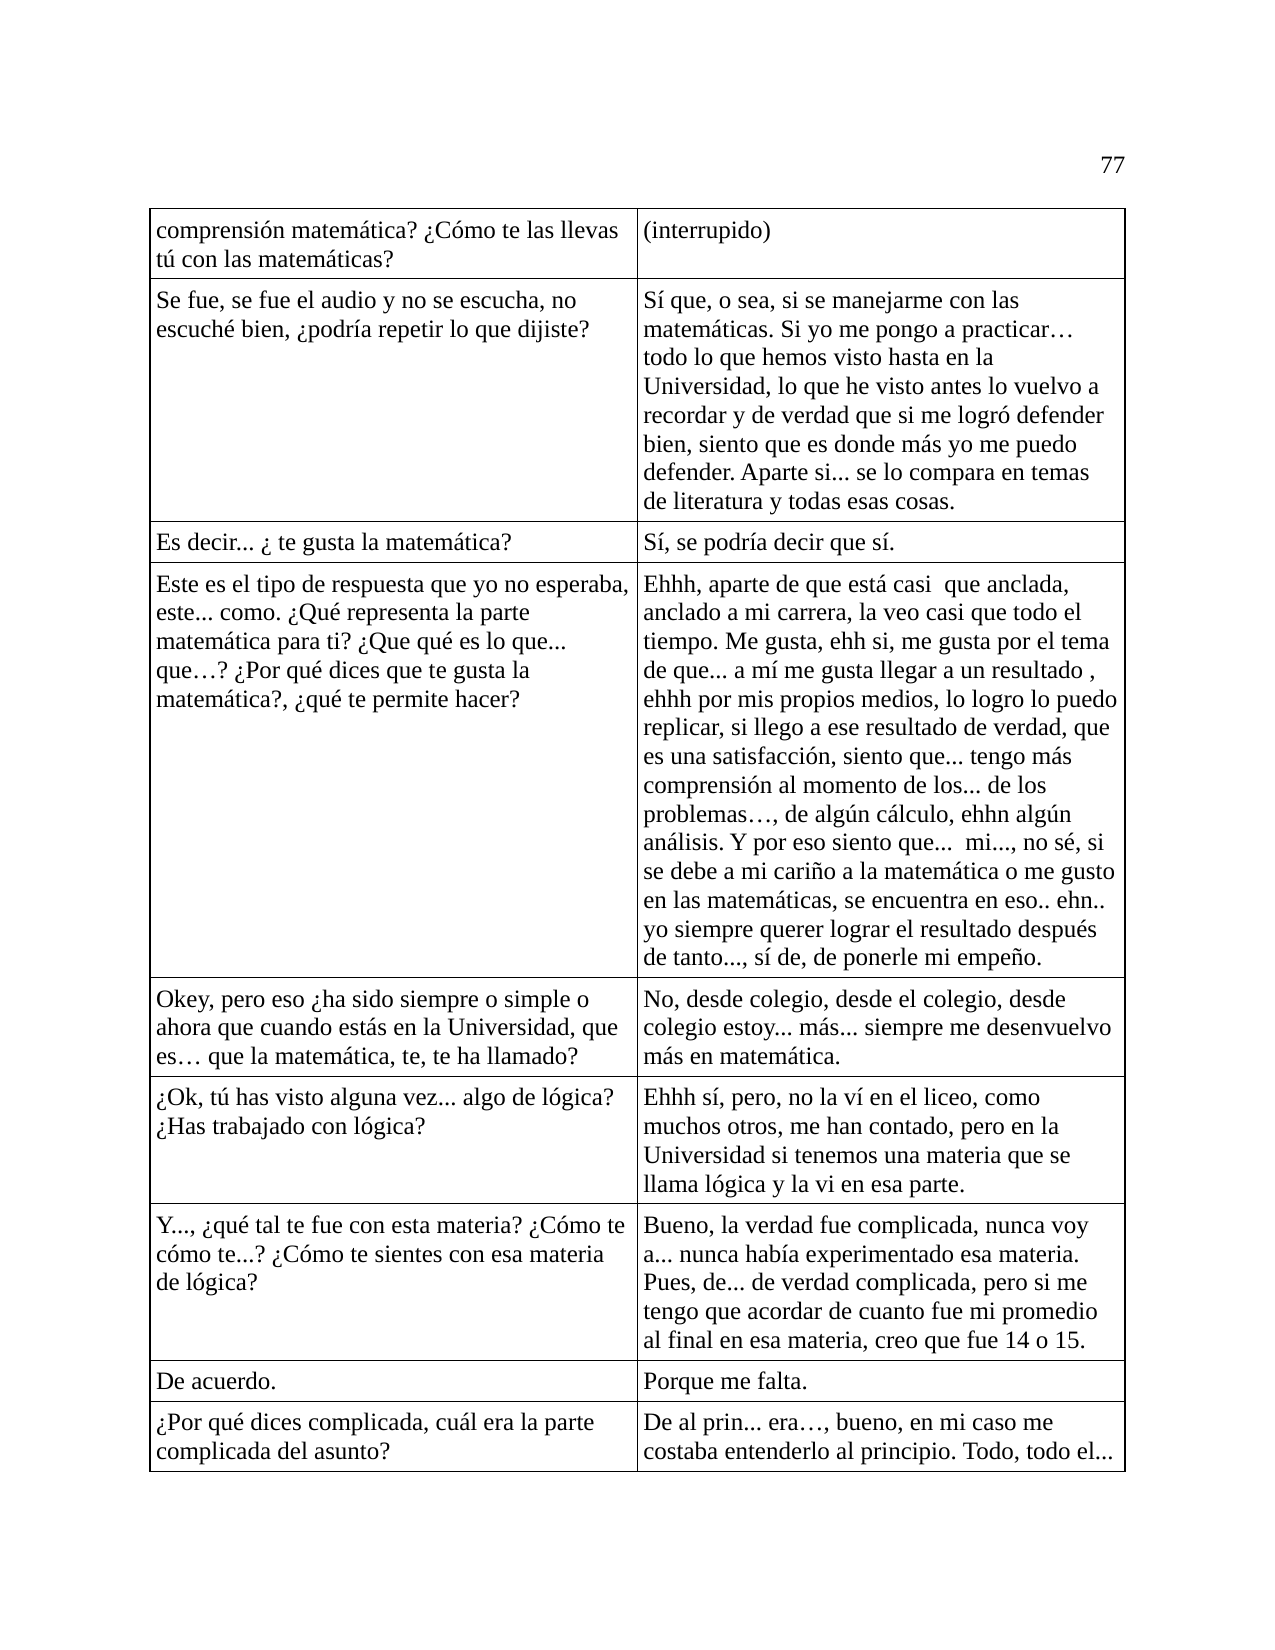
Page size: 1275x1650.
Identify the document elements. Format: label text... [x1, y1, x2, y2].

table_cell Okey, pero eso ¿ha sido siempre o simple o ahora que cuando estás en la Universidad, que es… que la matemática, te, te ha llamado? [151, 978, 637, 1076]
table_cell Ehhh, aparte de que está casi que anclada, anclado a mi carrera, la veo casi que todo el tiempo. Me gusta, ehh si, me gusta por el tema de que... a mí me gusta llegar a un resultado , ehhh por mis propios medios, lo logro lo puedo replicar, si llego a ese resultado de verdad, que es una satisfacción, siento que... tengo más comprensión al momento de los... de los problemas…, de algún cálculo, ehhn algún análisis. Y por eso siento que... mi..., no sé, si se debe a mi cariño a la matemática o me gusto en las matemáticas, se encuentra en eso.. ehn.. yo siempre querer lograr el resultado después de tanto..., sí de, de ponerle mi empeño. [638, 563, 1124, 977]
table_cell Bueno, la verdad fue complicada, nunca voy a... nunca había experimentado esa materia. Pues, de... de verdad complicada, pero si me tengo que acordar de cuanto fue mi promedio al final en esa materia, creo que fue 14 o 15. [638, 1204, 1124, 1359]
table_cell Sí, se podría decir que sí. [638, 522, 1124, 562]
table_cell comprensión matemática? ¿Cómo te las llevas tú con las matemáticas? [151, 209, 637, 278]
table_cell ¿Ok, tú has visto alguna vez... algo de lógica? ¿Has trabajado con lógica? [151, 1077, 637, 1203]
table_cell Ehhh sí, pero, no la ví en el liceo, como muchos otros, me han contado, pero en la Universidad si tenemos una materia que se llama lógica y la vi en esa parte. [638, 1077, 1124, 1203]
table_cell Porque me falta. [638, 1361, 1124, 1401]
table_cell Este es el tipo de respuesta que yo no esperaba, este... como. ¿Qué representa la parte matemática para ti? ¿Que qué es lo que... que…? ¿Por qué dices que te gusta la matemática?, ¿qué te permite hacer? [151, 563, 637, 977]
table_cell ¿Por qué dices complicada, cuál era la parte complicada del asunto? [151, 1402, 637, 1471]
table_cell De al prin... era…, bueno, en mi caso me costaba entenderlo al principio. Todo, todo el... [638, 1402, 1124, 1471]
table_cell Y..., ¿qué tal te fue con esta materia? ¿Cómo te cómo te...? ¿Cómo te sientes con esa materia de lógica? [151, 1204, 637, 1359]
table_cell Es decir... ¿ te gusta la matemática? [151, 522, 637, 562]
table_cell Sí que, o sea, si se manejarme con las matemáticas. Si yo me pongo a practicar… todo lo que hemos visto hasta en la Universidad, lo que he visto antes lo vuelvo a recordar y de verdad que si me logró defender bien, siento que es donde más yo me puedo defender. Aparte si... se lo compara en temas de literatura y todas esas cosas. [638, 279, 1124, 521]
table_cell (interrupido) [638, 209, 1124, 278]
table_cell No, desde colegio, desde el colegio, desde colegio estoy... más... siempre me desenvuelvo más en matemática. [638, 978, 1124, 1076]
table_cell Se fue, se fue el audio y no se escucha, no escuché bien, ¿podría repetir lo que dijiste? [151, 279, 637, 521]
table_cell De acuerdo. [151, 1361, 637, 1401]
